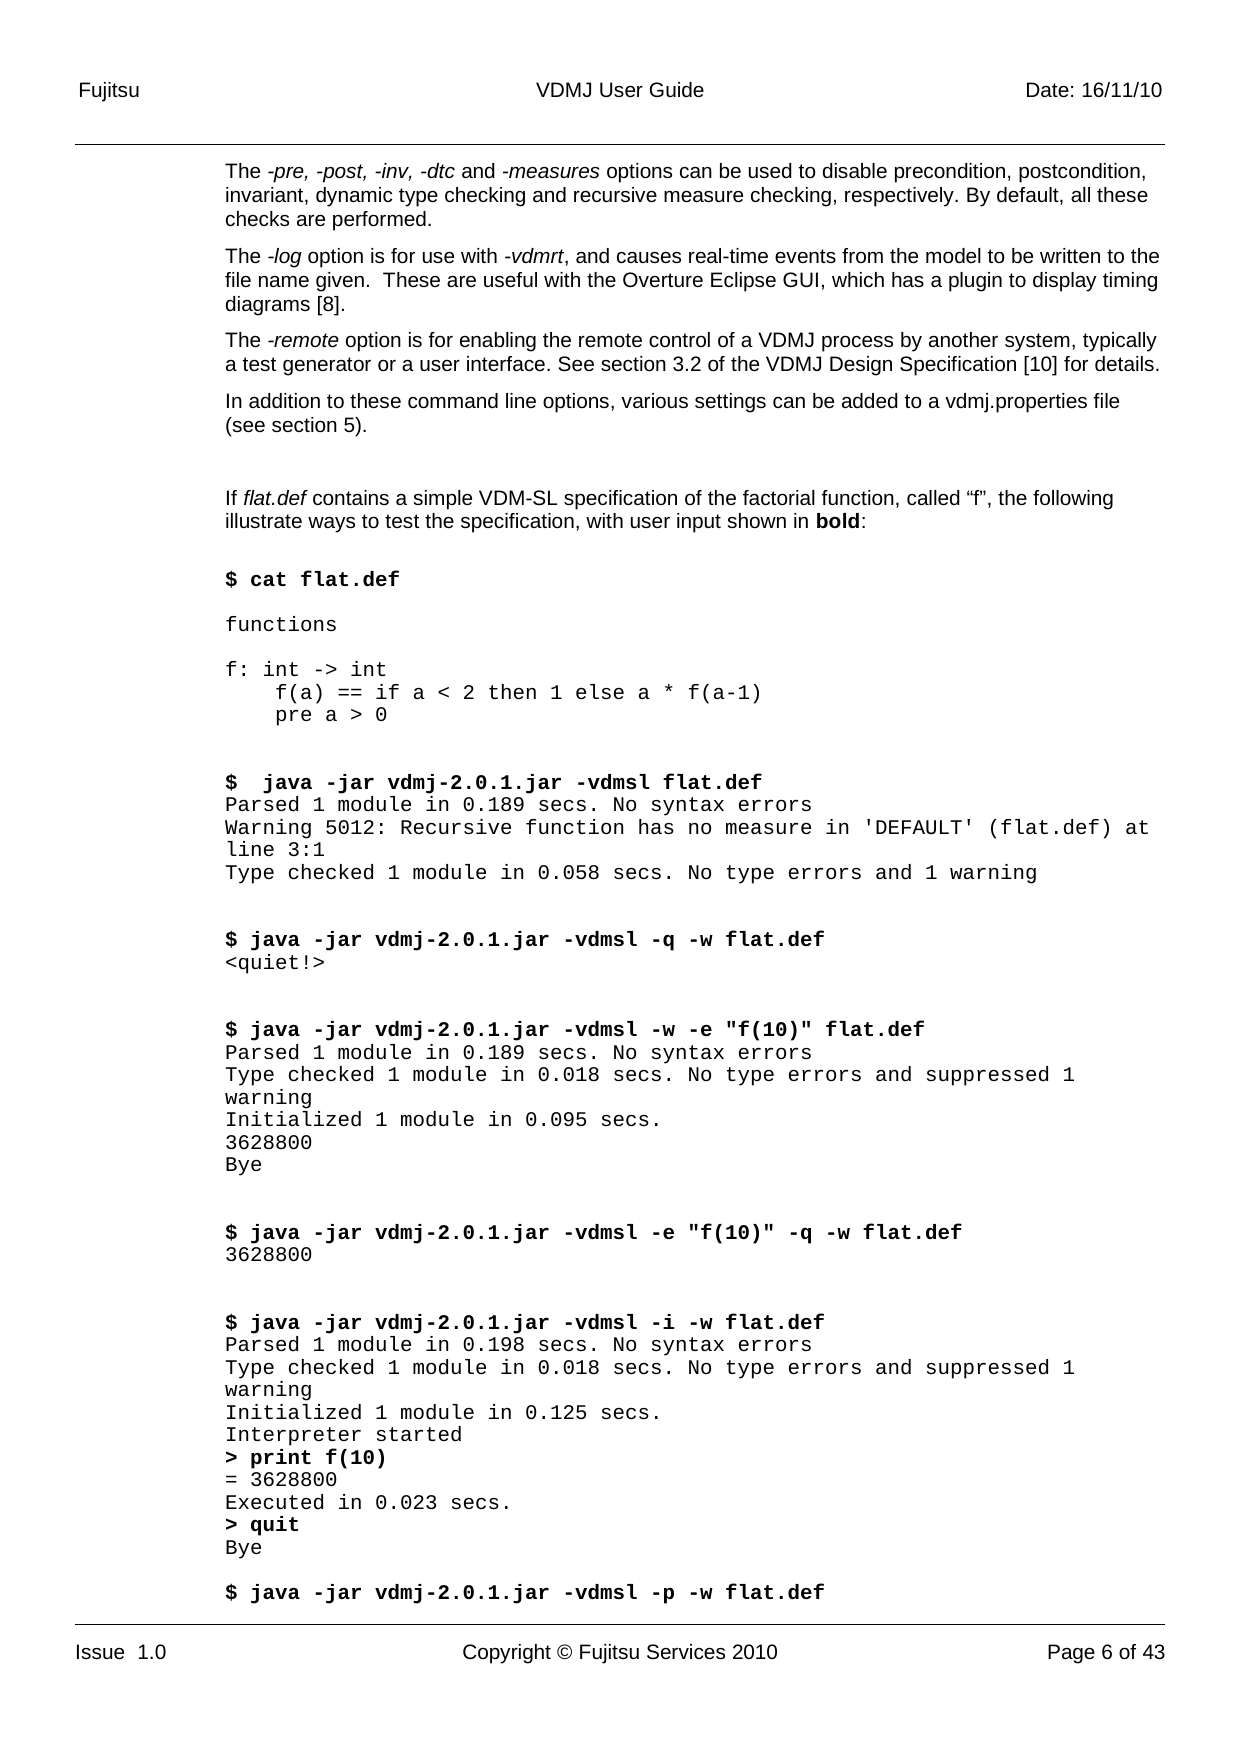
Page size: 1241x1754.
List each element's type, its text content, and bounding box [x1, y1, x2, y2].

text pre a > 0 [225, 704, 1165, 726]
text The -log option is for use with -vdmrt, and causes real-time events from the model to be written to the file name given. These are useful with the Overture Eclipse GUI, which has a plugin to display timing diagrams [8]. [225, 244, 1165, 316]
text Parsed 1 module in 0.198 secs. No syntax errors [225, 1334, 1165, 1356]
text Bye [225, 1536, 1165, 1559]
text $ java -jar vdmj-2.0.1.jar -vdmsl -w -e "f(10)" flat.def [225, 1019, 1165, 1041]
text Parsed 1 module in 0.189 secs. No syntax errors [225, 1041, 1165, 1064]
text > quit [225, 1514, 1165, 1536]
text 3628800 [225, 1244, 1165, 1266]
text Initialized 1 module in 0.095 secs. [225, 1109, 1165, 1131]
text > print f(10) [225, 1446, 1165, 1469]
text Executed in 0.023 secs. [225, 1491, 1165, 1514]
text Initialized 1 module in 0.125 secs. [225, 1401, 1165, 1424]
text If flat.def contains a simple VDM-SL specification of the factorial function, called “f”, the following illustrate ways to test the specification, with user input shown in bold: [225, 486, 1165, 534]
text Type checked 1 module in 0.058 secs. No type errors and 1 warning [225, 861, 1165, 884]
text The -pre, -post, -inv, -dtc and -measures options can be used to disable precondition, postcondition, invariant, dynamic type checking and recursive measure checking, respectively. By default, all these checks are performed. [225, 160, 1165, 232]
text Type checked 1 module in 0.018 secs. No type errors and suppressed 1 warning [225, 1356, 1165, 1401]
text $ java -jar vdmj-2.0.1.jar -vdmsl -i -w flat.def [225, 1311, 1165, 1334]
text Parsed 1 module in 0.189 secs. No syntax errors [225, 794, 1165, 816]
text 3628800 [225, 1131, 1165, 1154]
text In addition to these command line options, various settings can be added to a vdmj.properties file (see section 5). [225, 389, 1165, 437]
text The -remote option is for enabling the remote control of a VDMJ process by another system, typically a test generator or a user interface. See section 3.2 of the VDMJ Design Specification [10] for details. [225, 328, 1165, 376]
text $ cat flat.def [225, 569, 1165, 591]
text $ java -jar vdmj-2.0.1.jar -vdmsl -p -w flat.def [225, 1581, 1165, 1604]
text functions [225, 614, 1165, 636]
text Bye [225, 1154, 1165, 1176]
text $ java -jar vdmj-2.0.1.jar -vdmsl flat.def [225, 771, 1165, 794]
text <quiet!> [225, 951, 1165, 974]
text f(a) == if a < 2 then 1 else a * f(a-1) [225, 681, 1165, 704]
text Interpreter started [225, 1424, 1165, 1446]
text Warning 5012: Recursive function has no measure in 'DEFAULT' (flat.def) at line 3:1 [225, 816, 1165, 861]
text = 3628800 [225, 1469, 1165, 1491]
text $ java -jar vdmj-2.0.1.jar -vdmsl -q -w flat.def [225, 929, 1165, 951]
text f: int -> int [225, 659, 1165, 681]
text $ java -jar vdmj-2.0.1.jar -vdmsl -e "f(10)" -q -w flat.def [225, 1221, 1165, 1244]
text Type checked 1 module in 0.018 secs. No type errors and suppressed 1 warning [225, 1064, 1165, 1109]
